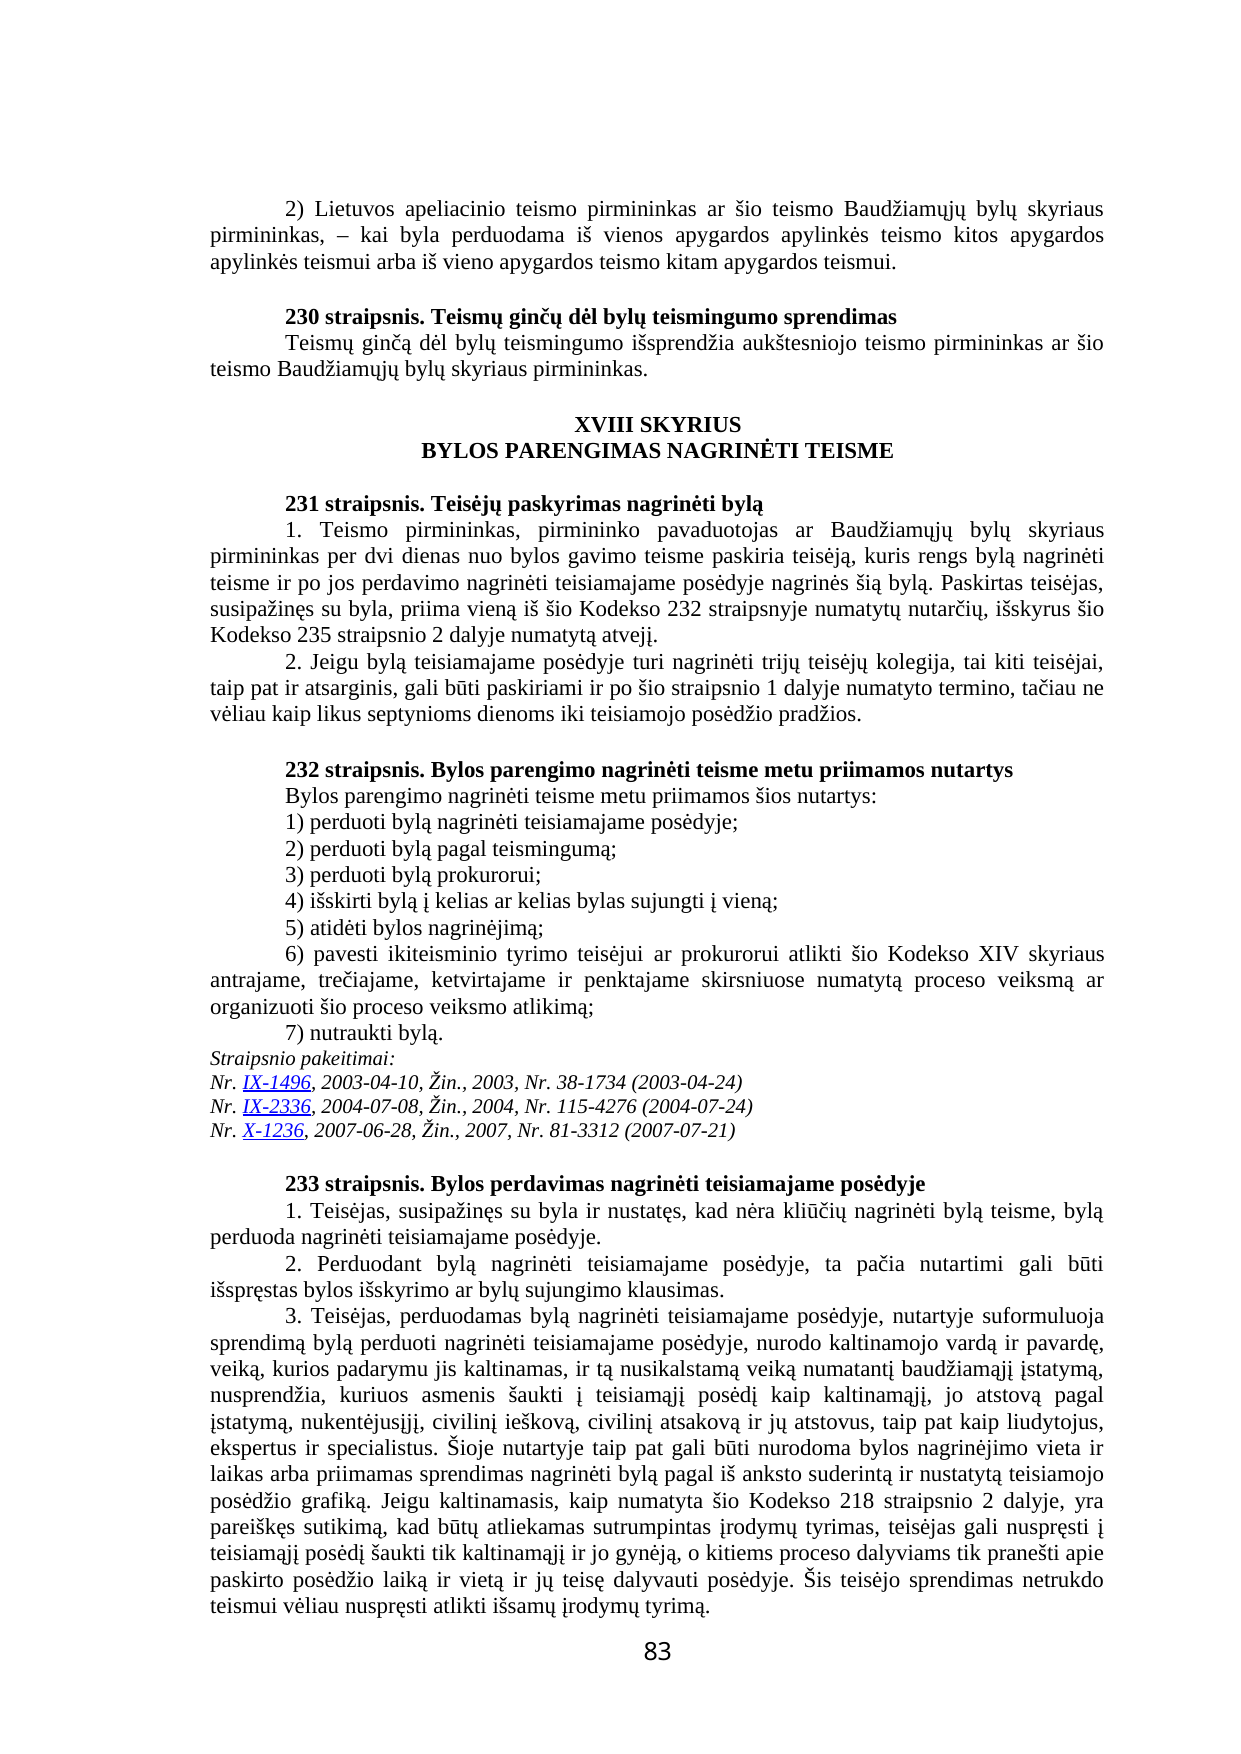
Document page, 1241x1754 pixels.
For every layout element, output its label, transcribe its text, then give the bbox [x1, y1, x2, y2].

text 5) atidėti bylos nagrinėjimą; [210, 914, 1106, 940]
text 2. Perduodant bylą nagrinėti teisiamajame posėdyje, ta pačia nutartimi gali būti išspręstas bylos išskyrimo ar bylų sujungimo klausimas. [210, 1249, 1106, 1302]
text 7) nutraukti bylą. [210, 1019, 1106, 1046]
text 6) pavesti ikiteisminio tyrimo teisėjui ar prokurorui atlikti šio Kodekso XIV skyriaus antrajame, trečiajame, ketvirtajame ir penktajame skirsniuose numatytą proceso veiksmą ar organizuoti šio proceso veiksmo atlikimą; [210, 940, 1106, 1019]
text Bylos parengimas nagrinėti teisme [210, 437, 1106, 463]
text 2) Lietuvos apeliacinio teismo pirmininkas ar šio teismo Baudžiamųjų bylų skyriaus pirmininkas, – kai byla perduodama iš vienos apygardos apylinkės teismo kitos apygardos apylinkės teismui arba iš vieno apygardos teismo kitam apygardos teismui. [210, 195, 1106, 274]
text Teismų ginčą dėl bylų teismingumo išsprendžia aukštesniojo teismo pirmininkas ar šio teismo Baudžiamųjų bylų skyriaus pirmininkas. [210, 329, 1106, 382]
subtitle XVIII skyrius [210, 411, 1106, 437]
text 231 straipsnis. Teisėjų paskyrimas nagrinėti bylą [210, 490, 1106, 516]
text 1) perduoti bylą nagrinėti teisiamajame posėdyje; [210, 808, 1106, 835]
text 2. Jeigu bylą teisiamajame posėdyje turi nagrinėti trijų teisėjų kolegija, tai kiti teisėjai, taip pat ir atsarginis, gali būti paskiriami ir po šio straipsnio 1 dalyje numatyto termino, tačiau ne vėliau kaip likus septynioms dienoms iki teisiamojo posėdžio pradžios. [210, 648, 1106, 727]
text 233 straipsnis. Bylos perdavimas nagrinėti teisiamajame posėdyje [210, 1171, 1106, 1197]
text 1. Teisėjas, susipažinęs su byla ir nustatęs, kad nėra kliūčių nagrinėti bylą teisme, bylą perduoda nagrinėti teisiamajame posėdyje. [210, 1197, 1106, 1249]
text 232 straipsnis. Bylos parengimo nagrinėti teisme metu priimamos nutartys [210, 756, 1106, 782]
text Nr. X-1236, 2007-06-28, Žin., 2007, Nr. 81-3312 (2007-07-21) [210, 1118, 1106, 1142]
text Nr. IX-2336, 2004-07-08, Žin., 2004, Nr. 115-4276 (2004-07-24) [210, 1094, 1106, 1118]
text 1. Teismo pirmininkas, pirmininko pavaduotojas ar Baudžiamųjų bylų skyriaus pirmininkas per dvi dienas nuo bylos gavimo teisme paskiria teisėją, kuris rengs bylą nagrinėti teisme ir po jos perdavimo nagrinėti teisiamajame posėdyje nagrinės šią bylą. Paskirtas teisėjas, susipažinęs su byla, priima vieną iš šio Kodekso 232 straipsnyje numatytų nutarčių, išskyrus šio Kodekso 235 straipsnio 2 dalyje numatytą atvejį. [210, 516, 1106, 648]
text Straipsnio pakeitimai: [210, 1046, 1106, 1069]
text Nr. IX-1496, 2003-04-10, Žin., 2003, Nr. 38-1734 (2003-04-24) [210, 1069, 1106, 1094]
text Bylos parengimo nagrinėti teisme metu priimamos šios nutartys: [210, 782, 1106, 808]
text 2) perduoti bylą pagal teismingumą; [210, 835, 1106, 861]
text 4) išskirti bylą į kelias ar kelias bylas sujungti į vieną; [210, 887, 1106, 914]
text 230 straipsnis. Teismų ginčų dėl bylų teismingumo sprendimas [210, 303, 1106, 329]
text 3) perduoti bylą prokurorui; [210, 861, 1106, 887]
text 3. Teisėjas, perduodamas bylą nagrinėti teisiamajame posėdyje, nutartyje suformuluoja sprendimą bylą perduoti nagrinėti teisiamajame posėdyje, nurodo kaltinamojo vardą ir pavardę, veiką, kurios padarymu jis kaltinamas, ir tą nusikalstamą veiką numatantį baudžiamąjį įstatymą, nusprendžia, kuriuos asmenis šaukti į teisiamąjį posėdį kaip kaltinamąjį, jo atstovą pagal įstatymą, nukentėjusįjį, civilinį ieškovą, civilinį atsakovą ir jų atstovus, taip pat kaip liudytojus, ekspertus ir specialistus. Šioje nutartyje taip pat gali būti nurodoma bylos nagrinėjimo vieta ir laikas arba priimamas sprendimas nagrinėti bylą pagal iš anksto suderintą ir nustatytą teisiamojo posėdžio grafiką. Jeigu kaltinamasis, kaip numatyta šio Kodekso 218 straipsnio 2 dalyje, yra pareiškęs sutikimą, kad būtų atliekamas sutrumpintas įrodymų tyrimas, teisėjas gali nuspręsti į teisiamąjį posėdį šaukti tik kaltinamąjį ir jo gynėją, o kitiems proceso dalyviams tik pranešti apie paskirto posėdžio laiką ir vietą ir jų teisę dalyvauti posėdyje. Šis teisėjo sprendimas netrukdo teismui vėliau nuspręsti atlikti išsamų įrodymų tyrimą. [210, 1302, 1106, 1618]
